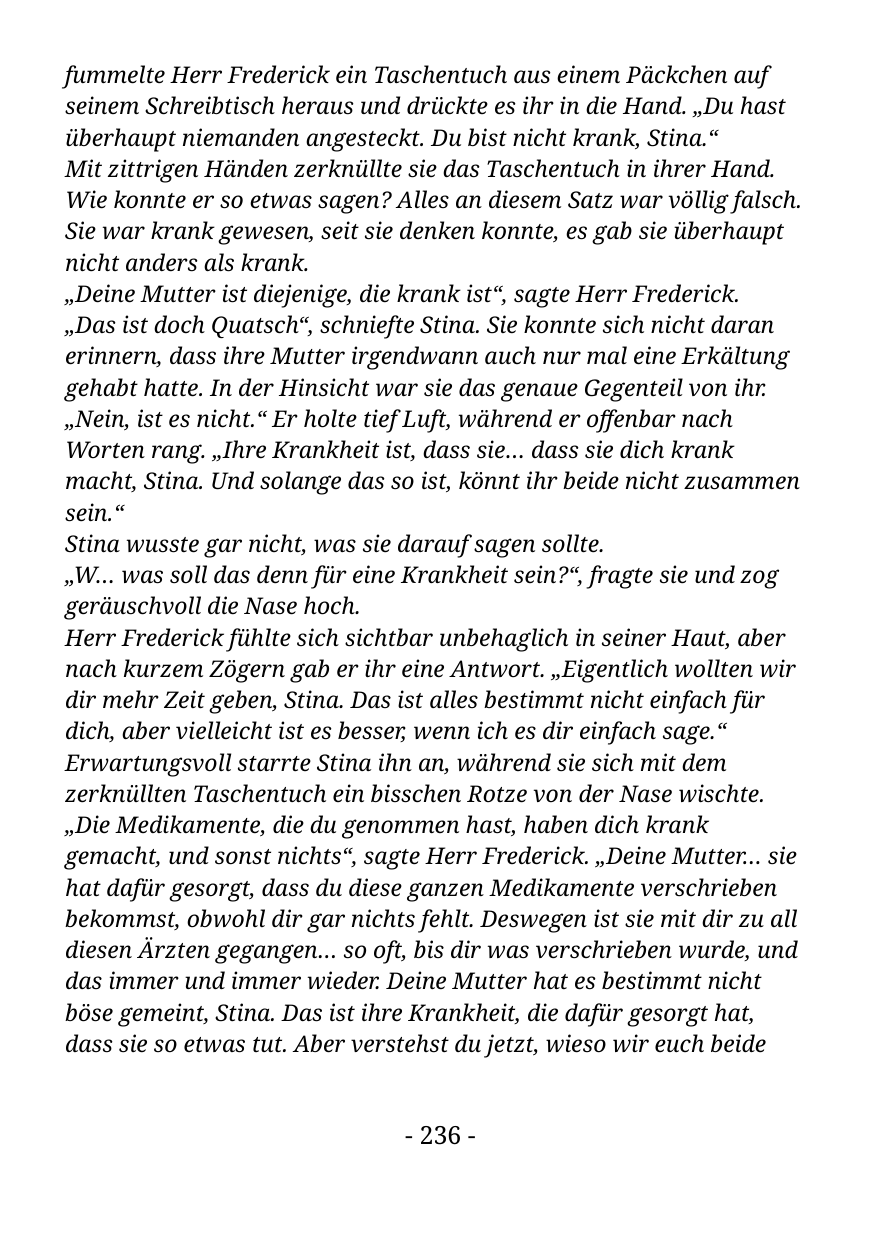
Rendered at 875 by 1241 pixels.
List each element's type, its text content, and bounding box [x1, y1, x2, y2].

text fummelte Herr Frederick ein Taschentuch aus einem Päckchen auf seinem Schreibtisch heraus und drückte es ihr in die Hand. „Du hast überhaupt niemanden angesteckt. Du bist nicht krank, Stina.“ Mit zittrigen Händen zerknüllte sie das Taschentuch in ihrer Hand. Wie konnte er so etwas sagen? Alles an diesem Satz war völlig falsch. Sie war krank gewesen, seit sie denken konnte, es gab sie überhaupt nicht anders als krank. „Deine Mutter ist diejenige, die krank ist“, sagte Herr Frederick. „Das ist doch Quatsch“, schniefte Stina. Sie konnte sich nicht daran erinnern, dass ihre Mutter irgendwann auch nur mal eine Erkältung gehabt hatte. In der Hinsicht war sie das genaue Gegenteil von ihr. „Nein, ist es nicht.“ Er holte tief Luft, während er offenbar nach Worten rang. „Ihre Krankheit ist, dass sie… dass sie dich krank macht, Stina. Und solange das so ist, könnt ihr beide nicht zusammen sein.“ Stina wusste gar nicht, was sie darauf sagen sollte. „W… was soll das denn für eine Krankheit sein?“, fragte sie und zog geräuschvoll die Nase hoch. Herr Frederick fühlte sich sichtbar unbehaglich in seiner Haut, aber nach kurzem Zögern gab er ihr eine Antwort. „Eigentlich wollten wir dir mehr Zeit geben, Stina. Das ist alles bestimmt nicht einfach für dich, aber vielleicht ist es besser, wenn ich es dir einfach sage.“ Erwartungsvoll starrte Stina ihn an, während sie sich mit dem zerknüllten Taschentuch ein bisschen Rotze von der Nase wischte. „Die Medikamente, die du genommen hast, haben dich krank gemacht, und sonst nichts“, sagte Herr Frederick. „Deine Mutter… sie hat dafür gesorgt, dass du diese ganzen Medikamente verschrieben bekommst, obwohl dir gar nichts fehlt. Deswegen ist sie mit dir zu all diesen Ärzten gegangen… so oft, bis dir was verschrieben wurde, und das immer und immer wieder. Deine Mutter hat es bestimmt nicht böse gemeint, Stina. Das ist ihre Krankheit, die dafür gesorgt hat, dass sie so etwas tut. Aber verstehst du jetzt, wieso wir euch beide [65, 59, 809, 1059]
